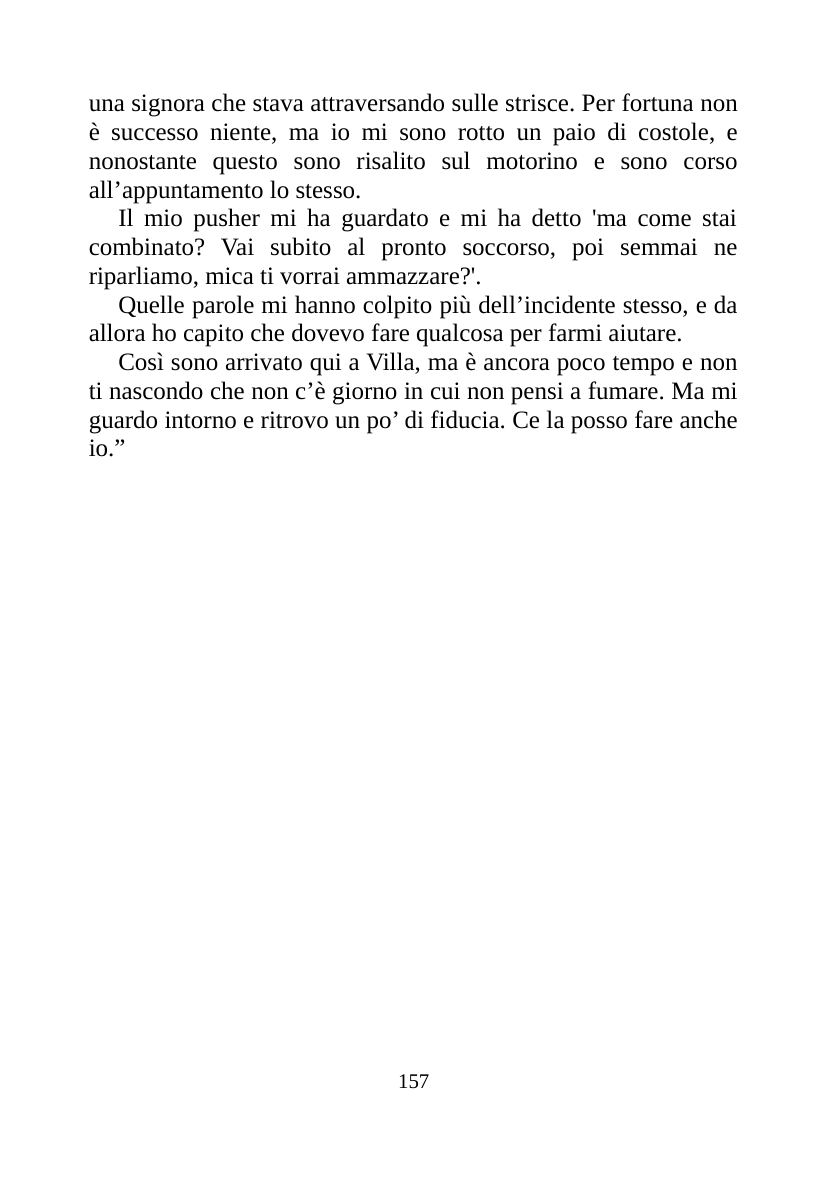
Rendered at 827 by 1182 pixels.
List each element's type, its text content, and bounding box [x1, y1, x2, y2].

text Il mio pusher mi ha guardato e mi ha detto 'ma come stai combinato? Vai subito al pronto soccorso, poi semmai ne riparliamo, mica ti vorrai ammazzare?'. [88, 203, 738, 290]
text una signora che stava attraversando sulle strisce. Per fortuna non è successo niente, ma io mi sono rotto un paio di costole, e nonostante questo sono risalito sul motorino e sono corso all’appuntamento lo stesso. [88, 88, 738, 203]
text Così sono arrivato qui a Villa, ma è ancora poco tempo e non ti nascondo che non c’è giorno in cui non pensi a fumare. Ma mi guardo intorno e ritrovo un po’ di fiducia. Ce la posso fare anche io.” [88, 347, 738, 462]
text Quelle parole mi hanno colpito più dell’incidente stesso, e da allora ho capito che dovevo fare qualcosa per farmi aiutare. [88, 290, 738, 347]
